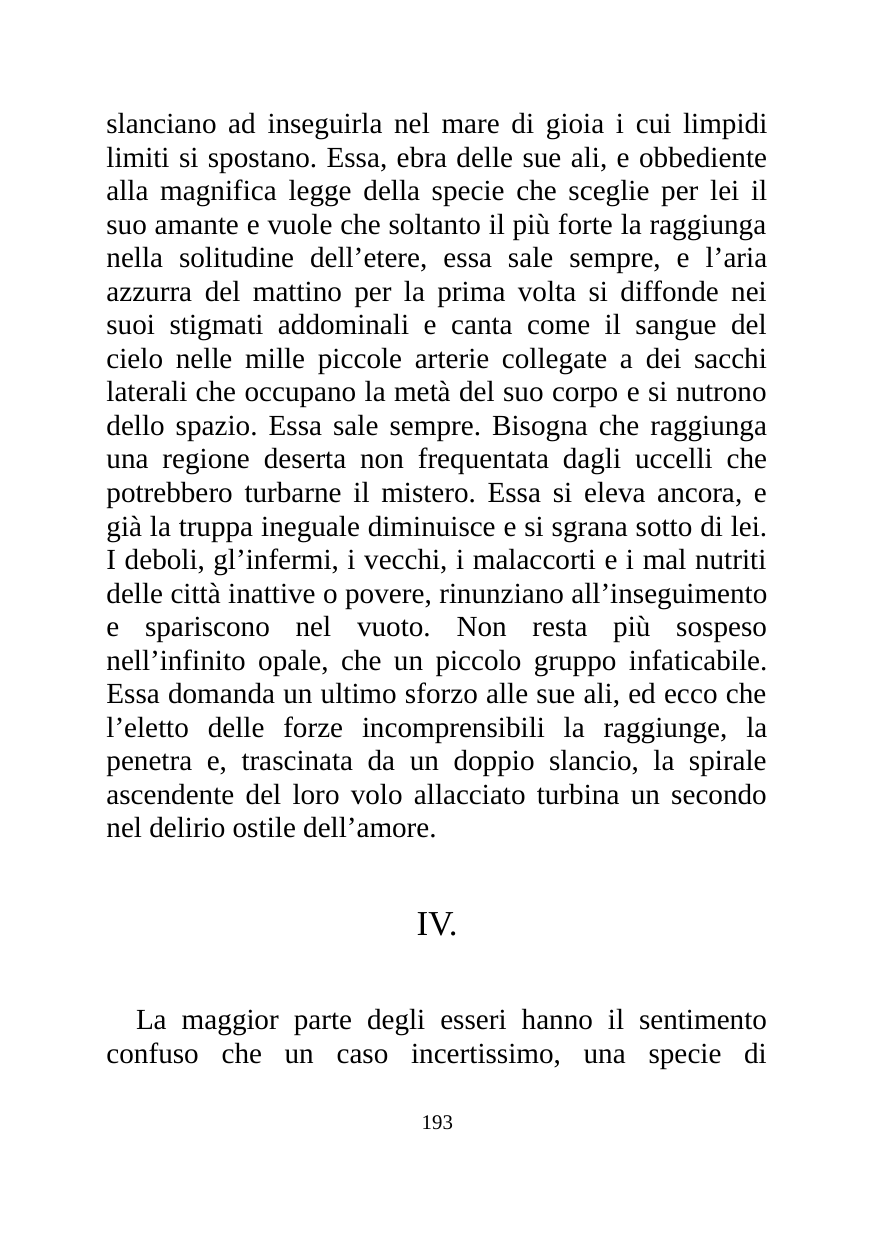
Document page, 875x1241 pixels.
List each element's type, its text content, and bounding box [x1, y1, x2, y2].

text slanciano ad inseguirla nel mare di gioia i cui limpidi limiti si spostano. Essa, ebra delle sue ali, e obbediente alla magnifica legge della specie che sceglie per lei il suo amante e vuole che soltanto il più forte la raggiunga nella solitudine dell’etere, essa sale sempre, e l’aria azzurra del mattino per la prima volta si diffonde nei suoi stigmati addominali e canta come il sangue del cielo nelle mille piccole arterie collegate a dei sacchi laterali che occupano la metà del suo corpo e si nutrono dello spazio. Essa sale sempre. Bisogna che raggiunga una regione deserta non frequentata dagli uccelli che potrebbero turbarne il mistero. Essa si eleva ancora, e già la truppa ineguale diminuisce e si sgrana sotto di lei. I deboli, gl’infermi, i vecchi, i malaccorti e i mal nutriti delle città inattive o povere, rinunziano all’inseguimento e spariscono nel vuoto. Non resta più sospeso nell’infinito opale, che un piccolo gruppo infaticabile. Essa domanda un ultimo sforzo alle sue ali, ed ecco che l’eletto delle forze incomprensibili la raggiunge, la penetra e, trascinata da un doppio slancio, la spirale ascendente del loro volo allacciato turbina un secondo nel delirio ostile dell’amore. [106, 106, 768, 844]
text La maggior parte degli esseri hanno il sentimento confuso che un caso incertissimo, una specie di [106, 1002, 768, 1069]
subtitle IV. [106, 903, 768, 943]
